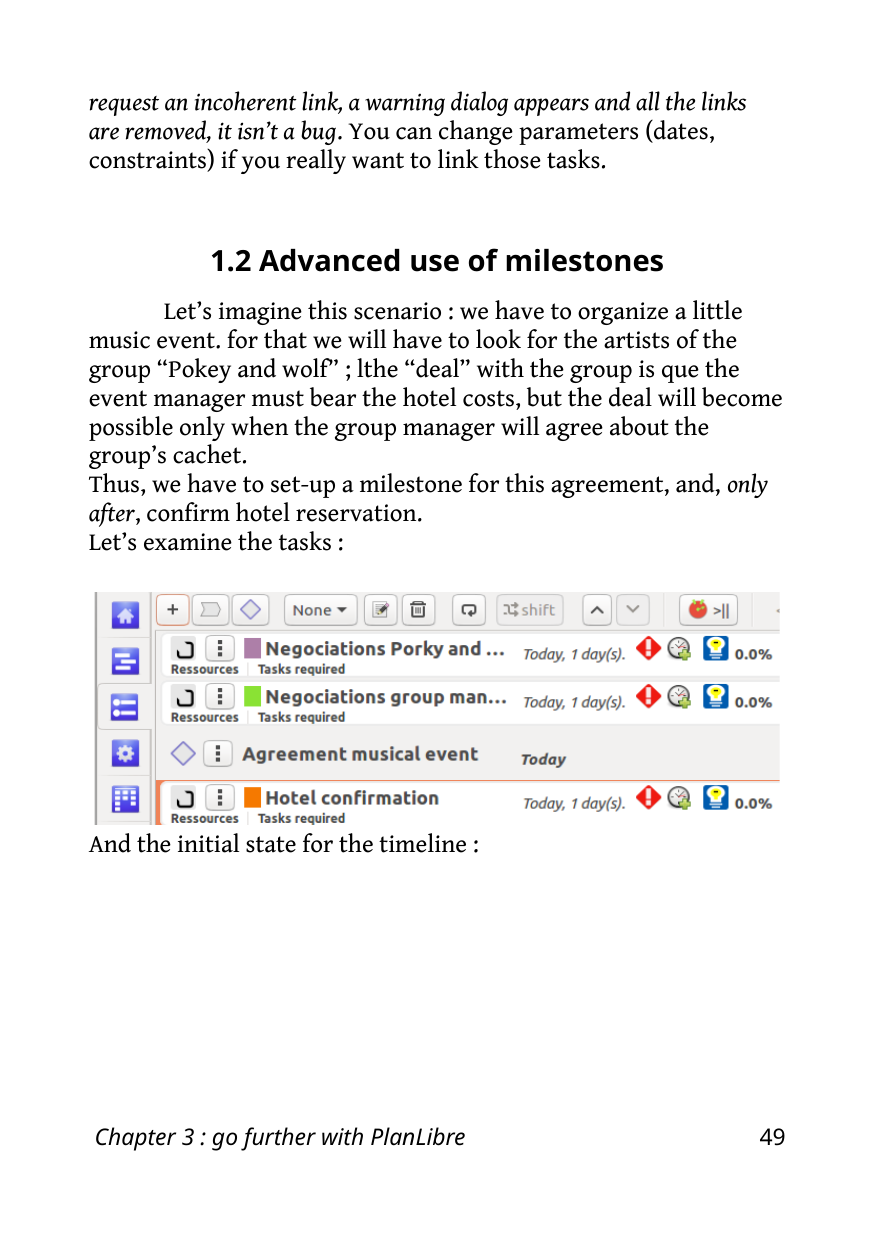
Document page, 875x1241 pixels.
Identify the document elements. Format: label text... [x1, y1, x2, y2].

text Let’s imagine this scenario : we have to organize a little music event. for that we will have to look for the artists of the group “Pokey and wolf” ; lthe “deal” with the group is que the event manager must bear the hotel costs, but the deal will become possible only when the group manager will agree about the group’s cachet. [88, 297, 786, 471]
text request an incoherent link, a warning dialog appears and all the links are removed, it isn’t a bug. You can change parameters (dates, constraints) if you really want to link those tasks. [88, 88, 786, 175]
text Thus, we have to set-up a milestone for this agreement, and, only after, confirm hotel reservation. [88, 471, 786, 529]
picture [94, 592, 780, 825]
subtitle 1.2 Advanced use of milestones [88, 240, 786, 279]
text Let’s examine the tasks : [88, 529, 786, 558]
text And the initial state for the timeline : [88, 830, 786, 859]
